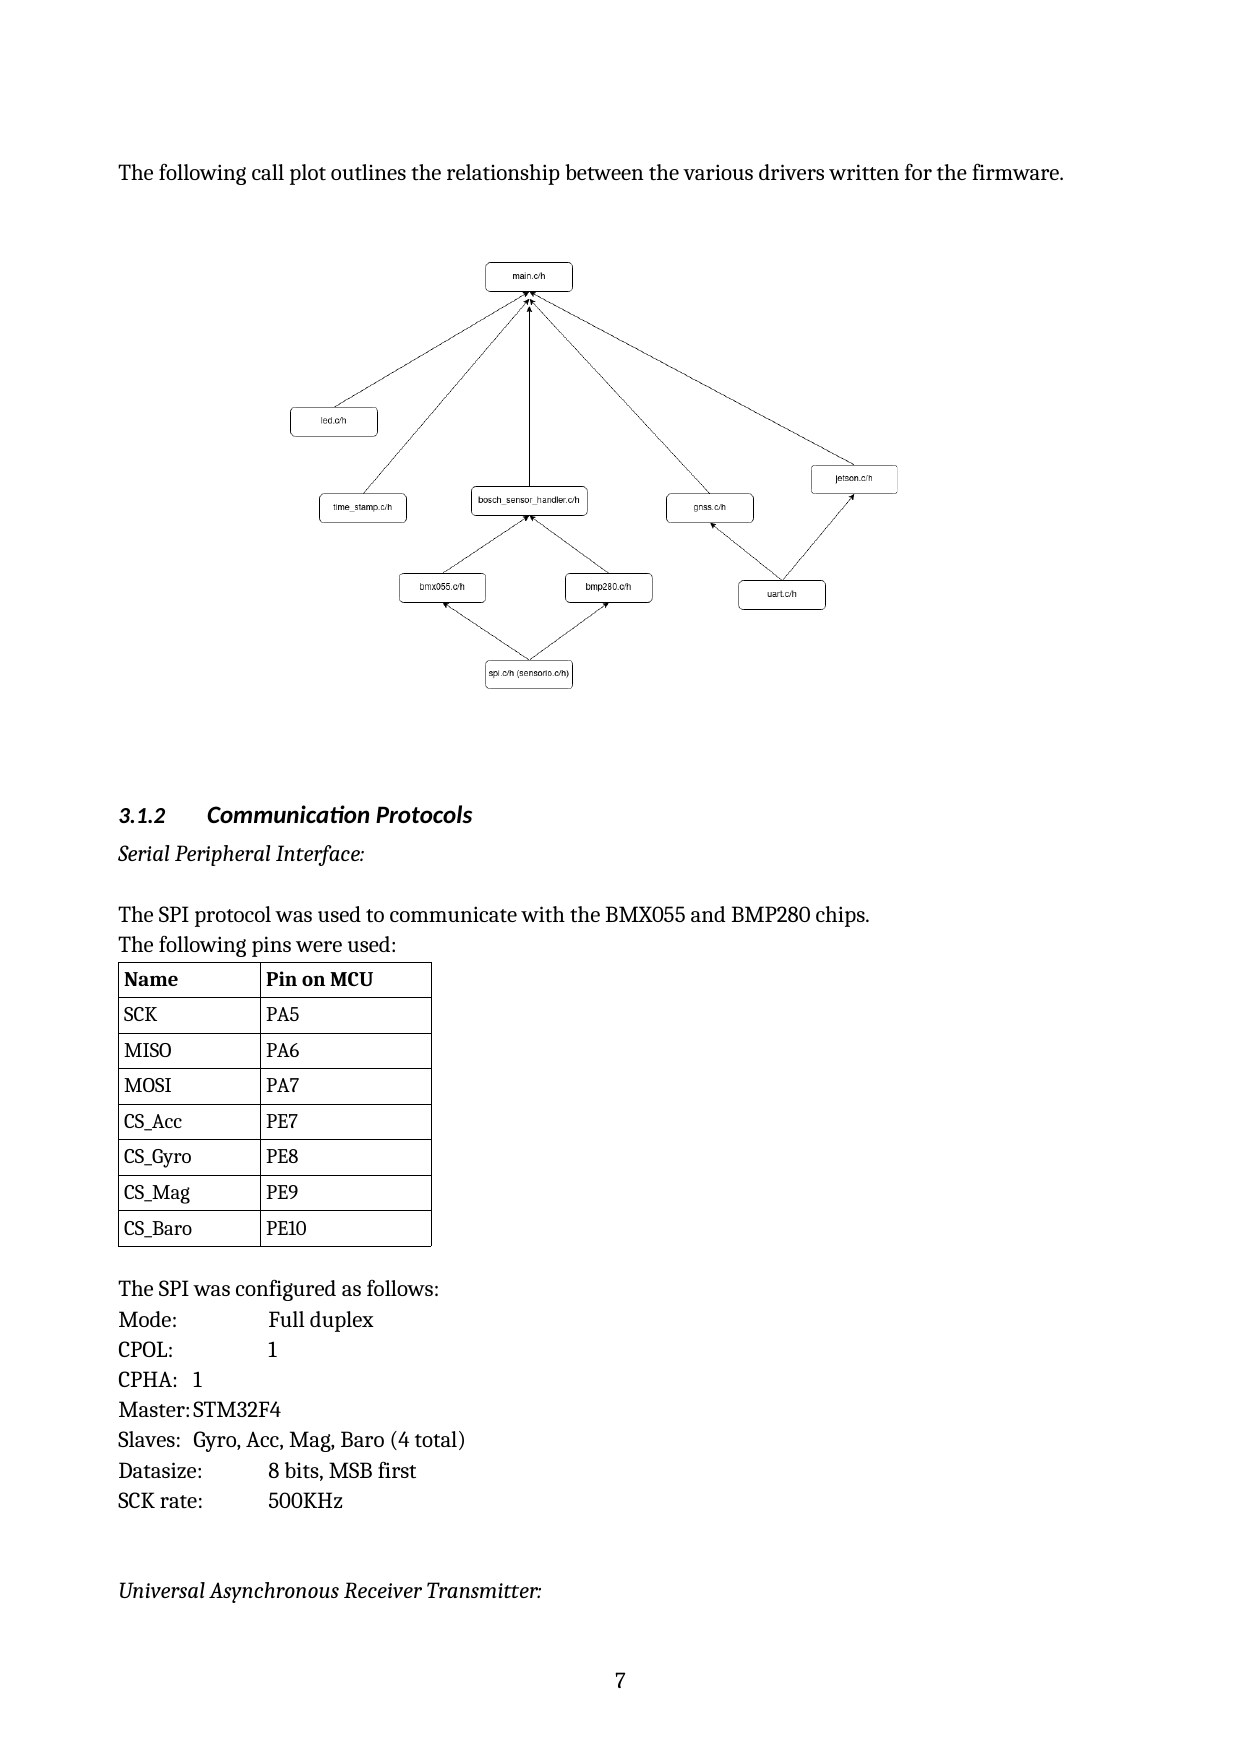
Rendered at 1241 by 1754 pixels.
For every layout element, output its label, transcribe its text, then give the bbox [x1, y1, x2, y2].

text The following pins were used: [118, 932, 1122, 958]
table_cell CS_Gyro [119, 1140, 260, 1175]
table_header Pin on MCU [261, 963, 431, 997]
text Serial Peripheral Interface: [118, 841, 1122, 867]
table_cell CS_Mag [119, 1176, 260, 1210]
table_cell PE7 [261, 1105, 431, 1139]
table_cell PE8 [261, 1140, 431, 1175]
text Slaves: Gyro, Acc, Mag, Baro (4 total) [118, 1427, 1122, 1454]
table_cell MOSI [119, 1069, 260, 1104]
text Datasize: 8 bits, MSB first [118, 1457, 1122, 1484]
table_cell SCK [119, 998, 260, 1033]
text Mode: Full duplex [118, 1306, 1122, 1333]
text The following call plot outlines the relationship between the various drivers written for the firmware. [118, 159, 1122, 186]
table_cell MISO [119, 1034, 260, 1068]
subtitle Communication Protocols [118, 800, 1122, 830]
text Master: STM32F4 [118, 1397, 1122, 1423]
picture [290, 262, 898, 689]
table_cell CS_Acc [119, 1105, 260, 1139]
table_cell PA5 [261, 998, 431, 1033]
table_cell CS_Baro [119, 1211, 260, 1246]
table_cell PE9 [261, 1176, 431, 1210]
text Universal Asynchronous Receiver Transmitter: [118, 1578, 1122, 1605]
text SCK rate: 500KHz [118, 1488, 1122, 1514]
text The SPI was configured as follows: [118, 1276, 1122, 1303]
text CPHA: 1 [118, 1367, 1122, 1393]
text The SPI protocol was used to communicate with the BMX055 and BMP280 chips. [118, 901, 1122, 928]
text CPOL: 1 [118, 1337, 1122, 1363]
table_header Name [119, 963, 260, 997]
table_cell PA7 [261, 1069, 431, 1104]
table_cell PE10 [261, 1211, 431, 1246]
table_cell PA6 [261, 1034, 431, 1068]
